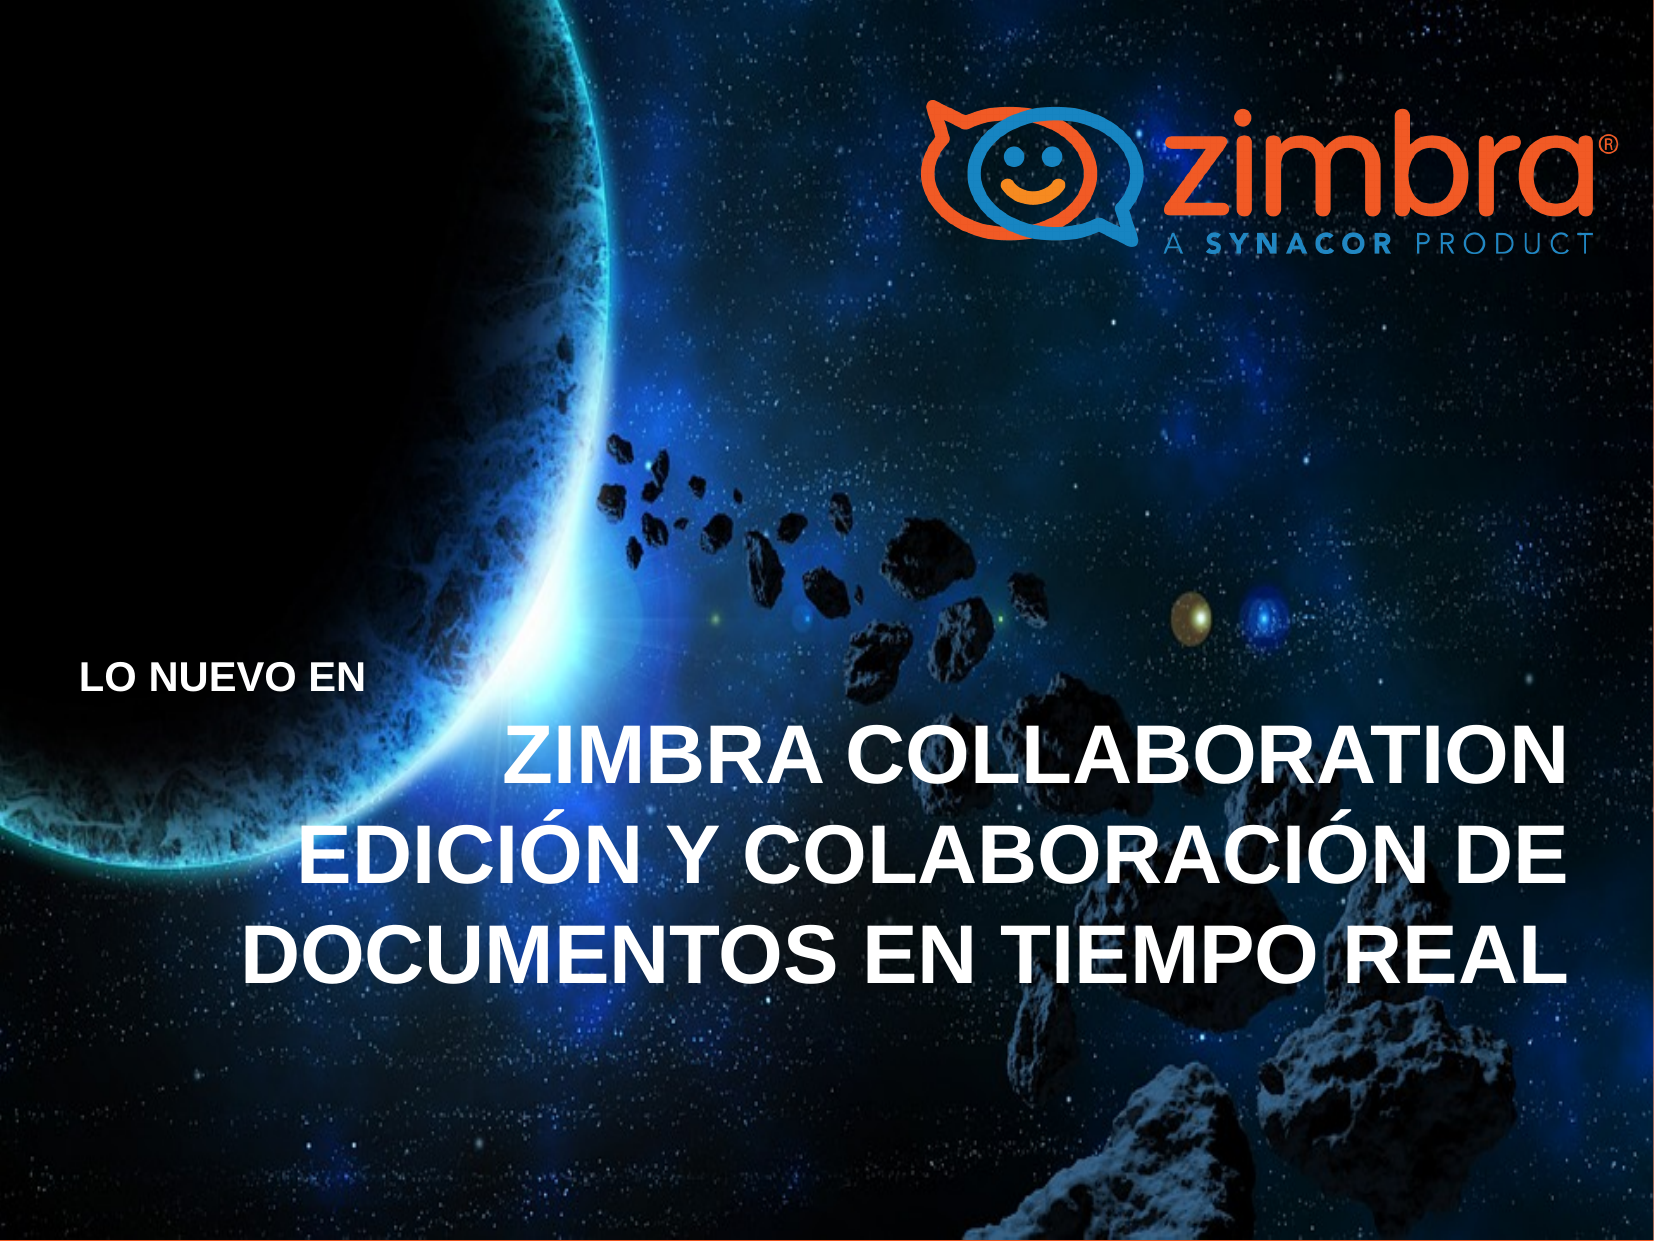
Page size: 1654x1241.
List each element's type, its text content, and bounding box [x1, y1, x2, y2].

text_box Lo nuevo en Zimbra Collaboration edición y colaboración de documentos en tiempo real [64, 497, 1585, 1153]
picture [0, 0, 1654, 1241]
